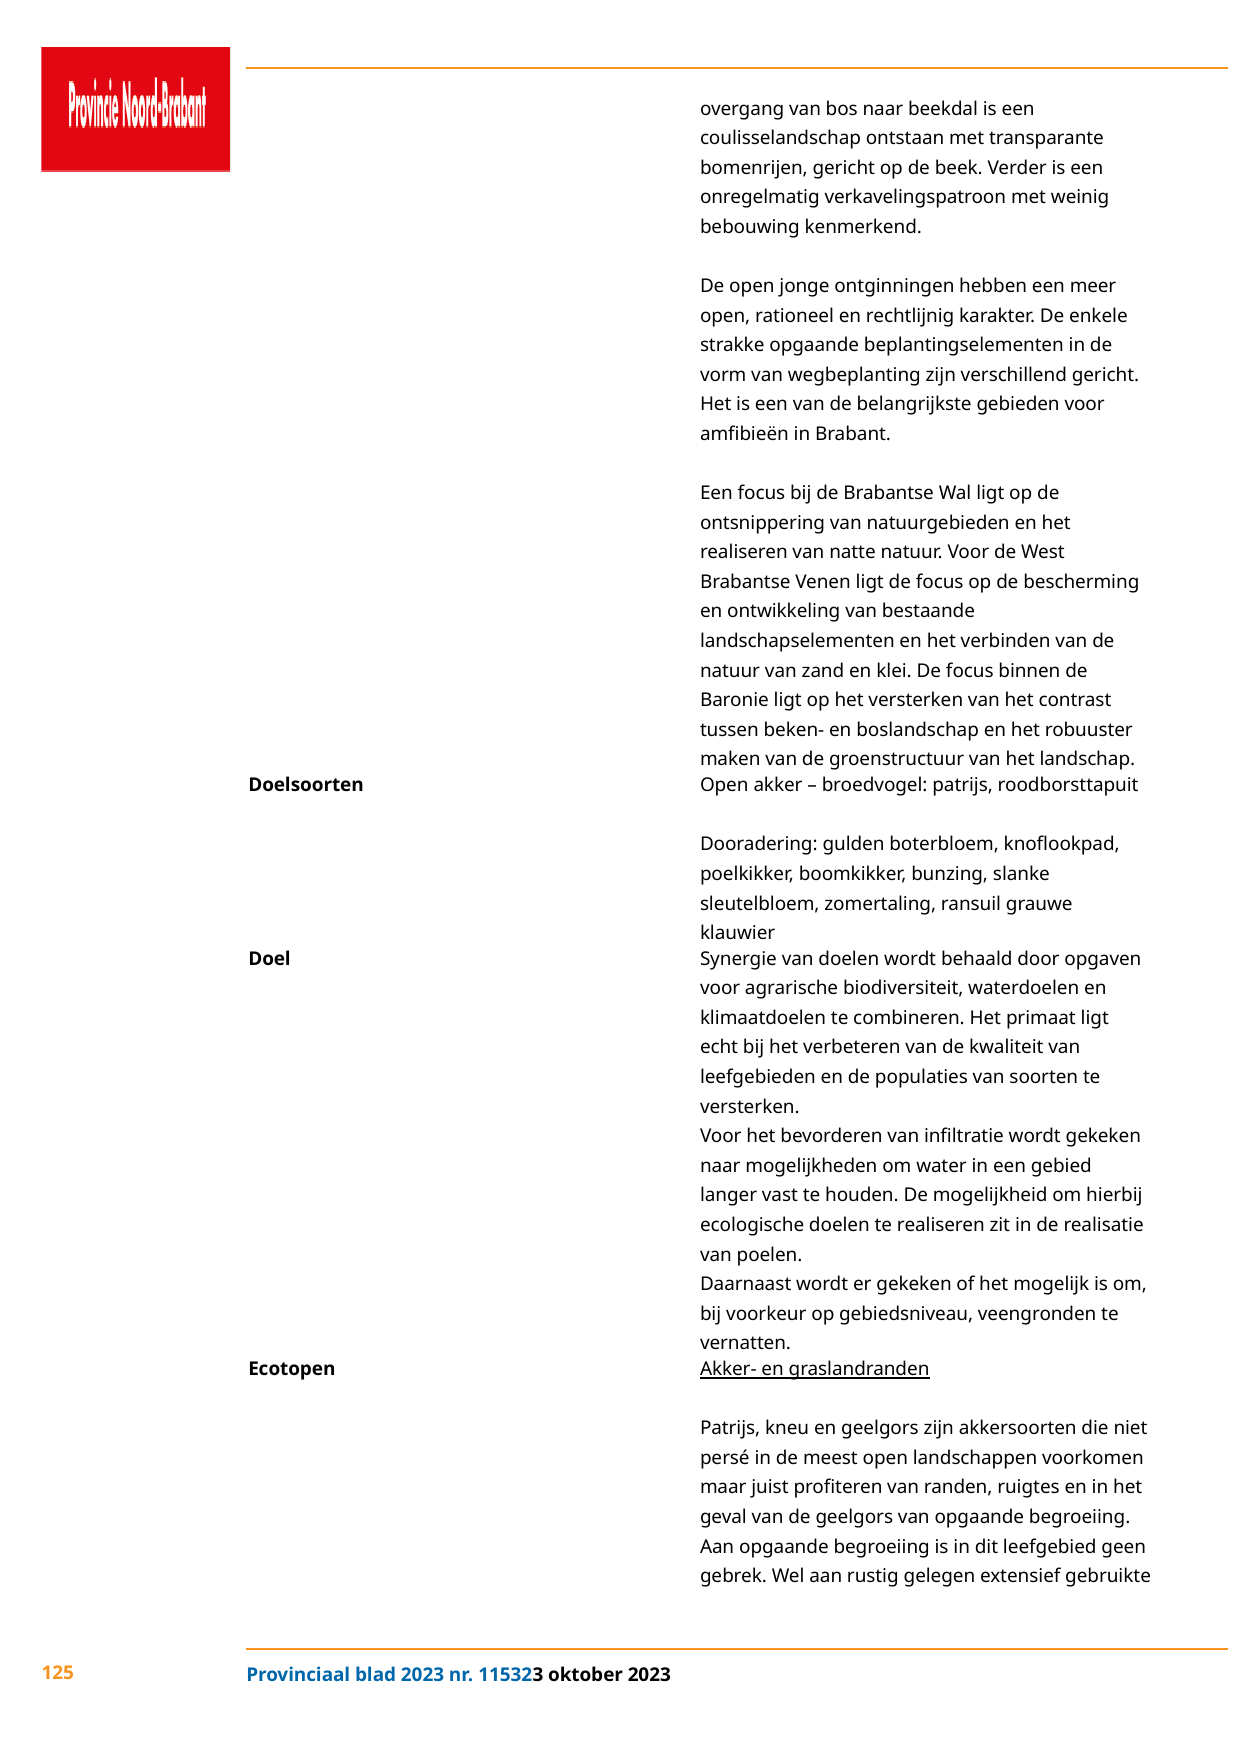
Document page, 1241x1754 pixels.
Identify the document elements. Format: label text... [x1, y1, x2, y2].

table_cell overgang van bos naar beekdal is een coulisselandschap ontstaan met transparante bomenrijen, gericht op de beek. Verder is een onregelmatig verkavelingspatroon met weinig bebouwing kenmerkend. De open jonge ontginningen hebben een meer open, rationeel en rechtlijnig karakter. De enkele strakke opgaande beplantingselementen in de vorm van wegbeplanting zijn verschillend gericht. Het is een van de belangrijkste gebieden voor amfibieën in Brabant. Een focus bij de Brabantse Wal ligt op de ontsnippering van natuurgebieden en het realiseren van natte natuur. Voor de West Brabantse Venen ligt de focus op de bescherming en ontwikkeling van bestaande landschapselementen en het verbinden van de natuur van zand en klei. De focus binnen de Baronie ligt op het versterken van het contrast tussen beken- en boslandschap en het robuuster maken van de groenstructuur van het landschap. [700, 95, 1152, 771]
table_cell Ecotopen [248, 1355, 700, 1588]
table_cell Doel [248, 945, 700, 1355]
table_cell Open akker – broedvogel: patrijs, roodborsttapuit Dooradering: gulden boterbloem, knoflookpad, poelkikker, boomkikker, bunzing, slanke sleutelbloem, zomertaling, ransuil grauwe klauwier [700, 771, 1152, 945]
table_cell [248, 95, 700, 771]
table_cell Akker- en graslandranden Patrijs, kneu en geelgors zijn akkersoorten die niet persé in de meest open landschappen voorkomen maar juist profiteren van randen, ruigtes en in het geval van de geelgors van opgaande begroeiing. Aan opgaande begroeiing is in dit leefgebied geen gebrek. Wel aan rustig gelegen extensief gebruikte [700, 1355, 1152, 1588]
table_cell Doelsoorten [248, 771, 700, 945]
picture [41, 47, 231, 172]
table_cell Synergie van doelen wordt behaald door opgaven voor agrarische biodiversiteit, waterdoelen en klimaatdoelen te combineren. Het primaat ligt echt bij het verbeteren van de kwaliteit van leefgebieden en de populaties van soorten te versterken. Voor het bevorderen van infiltratie wordt gekeken naar mogelijkheden om water in een gebied langer vast te houden. De mogelijkheid om hierbij ecologische doelen te realiseren zit in de realisatie van poelen. Daarnaast wordt er gekeken of het mogelijk is om, bij voorkeur op gebiedsniveau, veengronden te vernatten. [700, 945, 1152, 1355]
